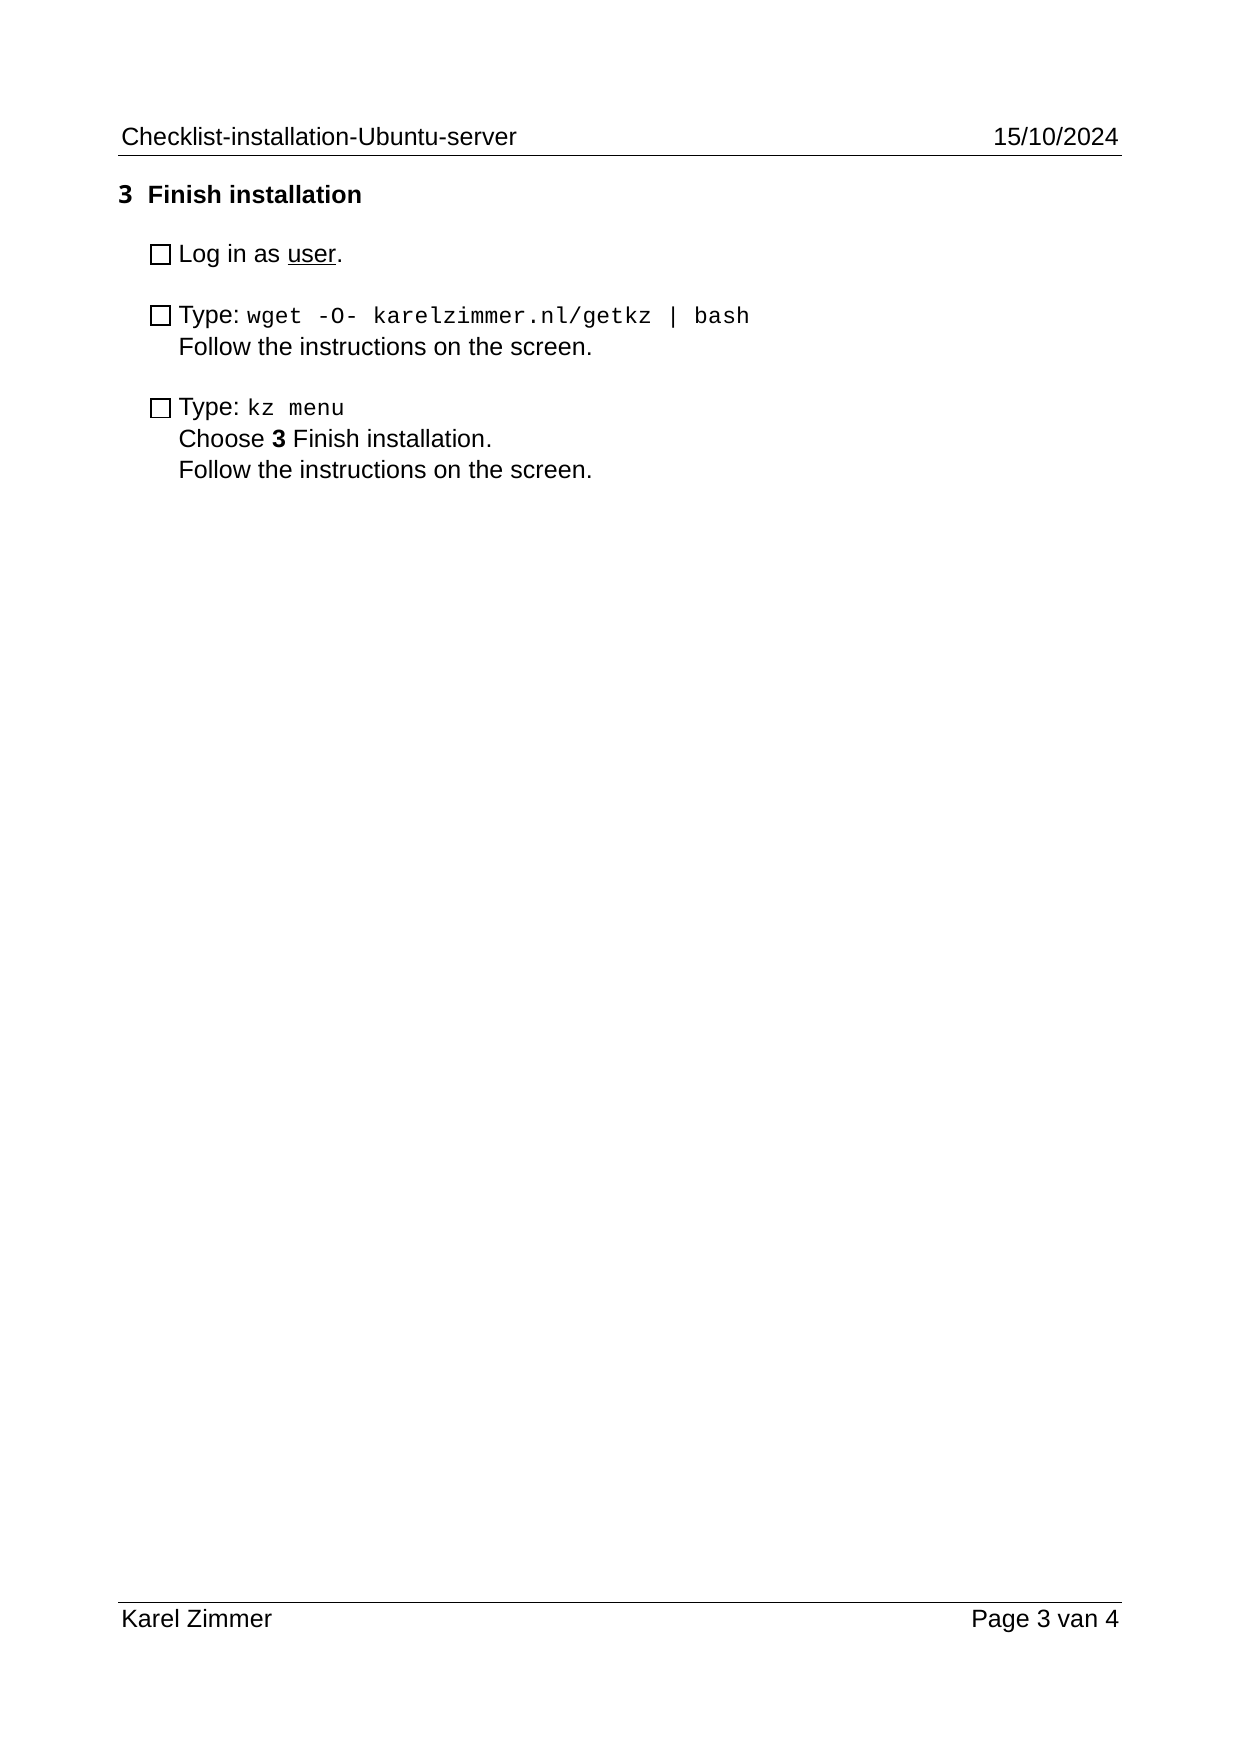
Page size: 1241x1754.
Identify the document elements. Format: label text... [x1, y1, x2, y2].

table_cell [142, 454, 177, 485]
table_cell Follow the instructions on the screen. [177, 454, 1122, 485]
table_cell [118, 392, 142, 424]
table_cell [142, 300, 177, 332]
table_cell Follow the instructions on the screen. [177, 332, 1122, 362]
table_cell [118, 454, 142, 485]
table_cell [142, 424, 177, 454]
table_cell [142, 269, 177, 300]
table_header Log in as USER. [177, 239, 1122, 269]
table_header [142, 239, 177, 269]
table_cell [118, 424, 142, 454]
table_cell [118, 269, 142, 300]
table_header [118, 239, 142, 269]
table_cell [118, 362, 142, 392]
list Finish installation [118, 177, 1122, 211]
table_cell [118, 332, 142, 362]
table_cell [142, 392, 177, 424]
table_cell [177, 269, 1122, 300]
table_cell [142, 362, 177, 392]
table_cell Type: kz menu [177, 392, 1122, 424]
table_cell [118, 300, 142, 332]
table_cell Choose 3 Finish installation. [177, 424, 1122, 454]
table_cell Type: wget -O- karelzimmer.nl/getkz | bash [177, 300, 1122, 332]
table_cell [177, 362, 1122, 392]
table_cell [142, 332, 177, 362]
